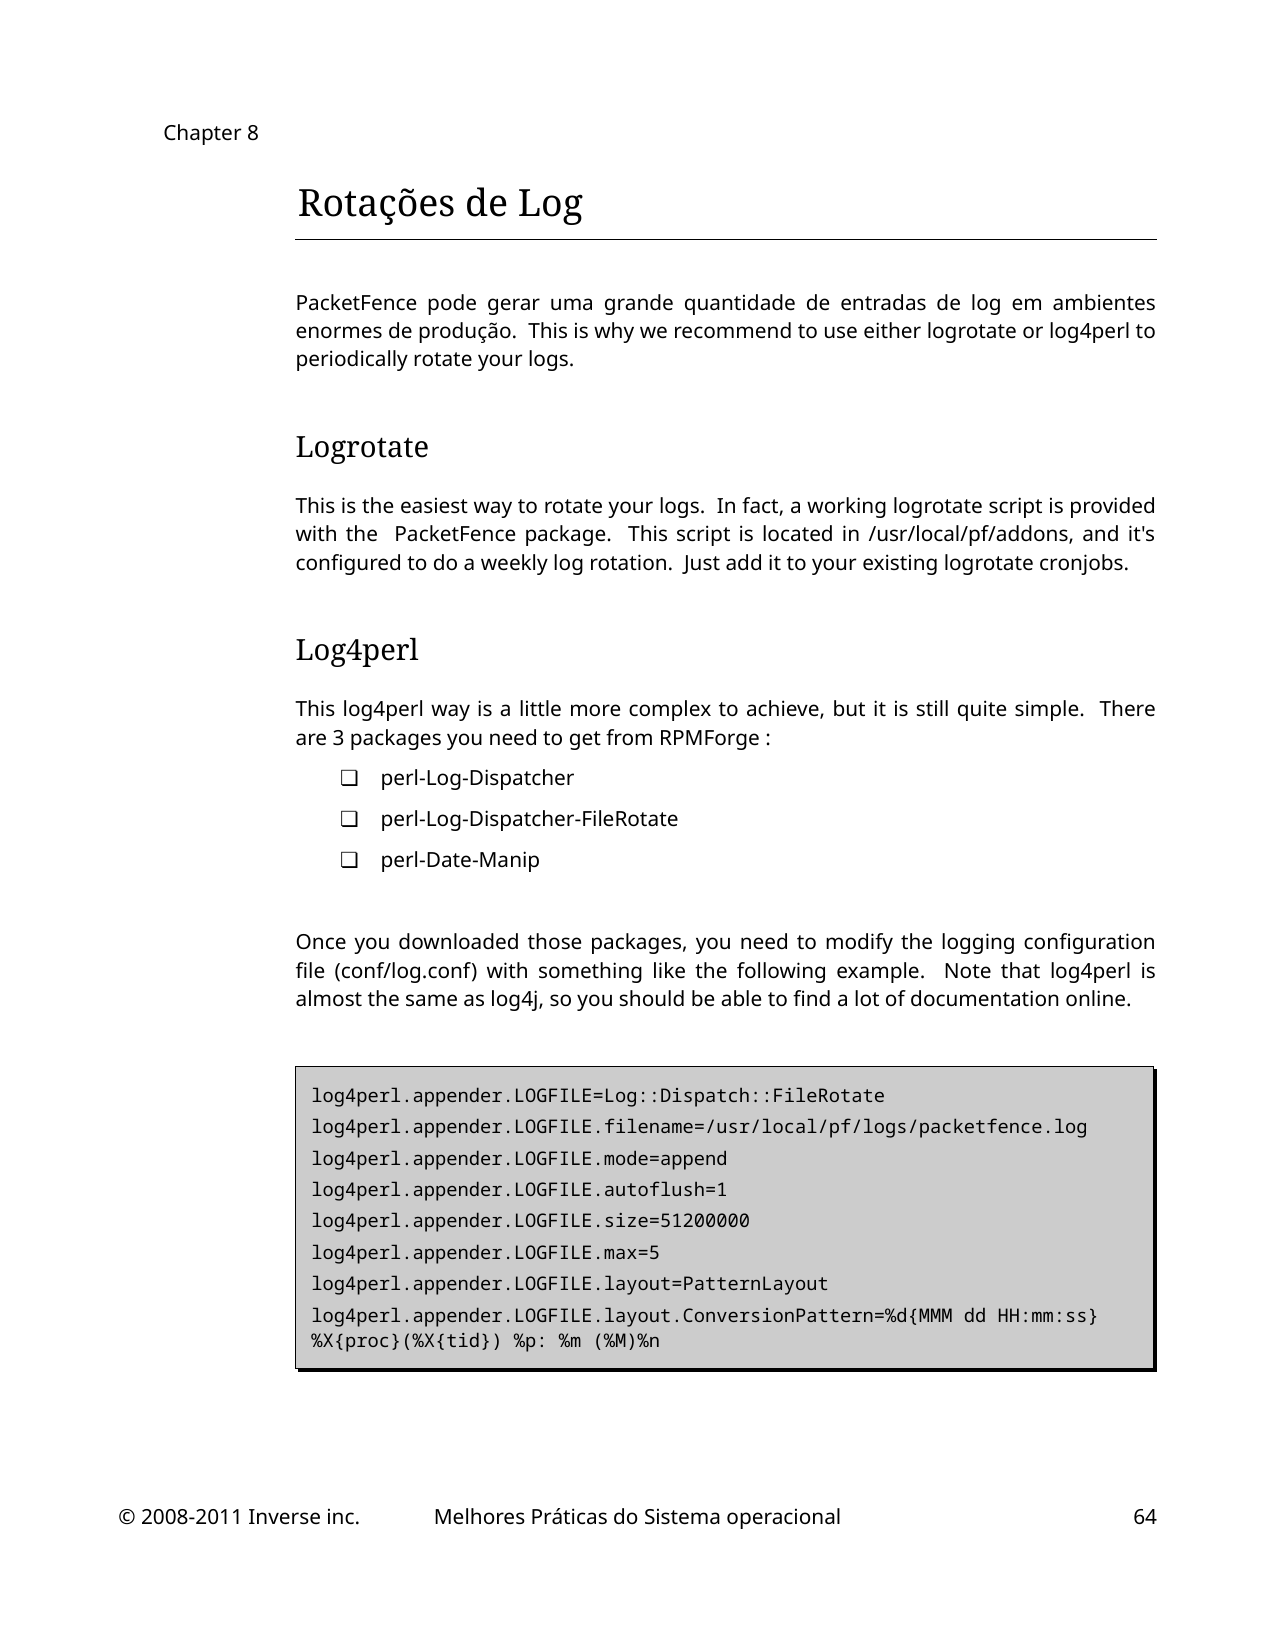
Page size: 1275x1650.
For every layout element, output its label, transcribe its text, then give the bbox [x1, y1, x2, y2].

subtitle Log4perl [295, 630, 1157, 669]
text ❏ perl-Log-Dispatcher [340, 763, 1157, 792]
text This is the easiest way to rotate your logs. In fact, a working logrotate script is provided with the PacketFence package. This script is located in /usr/local/pf/addons, and it's configured to do a weekly log rotation. Just add it to your existing logrotate cronjobs. [295, 491, 1157, 576]
text log4perl.appender.LOGFILE.layout.ConversionPattern=%d{MMM dd HH:mm:ss} %X{proc}(%X{tid}) %p: %m (%M)%n [296, 1286, 1153, 1368]
text log4perl.appender.LOGFILE.autoflush=1 [296, 1160, 1153, 1192]
text log4perl.appender.LOGFILE.size=51200000 [296, 1192, 1153, 1223]
text ❏ perl-Log-Dispatcher-FileRotate [340, 804, 1157, 833]
subtitle Logrotate [295, 426, 1157, 466]
text This log4perl way is a little more complex to achieve, but it is still quite simple. There are 3 packages you need to get from RPMForge : [295, 694, 1157, 751]
text log4perl.appender.LOGFILE=Log::Dispatch::FileRotate [296, 1067, 1153, 1097]
text log4perl.appender.LOGFILE.filename=/usr/local/pf/logs/packetfence.log [296, 1097, 1153, 1129]
text log4perl.appender.LOGFILE.mode=append [296, 1129, 1153, 1160]
text log4perl.appender.LOGFILE.max=5 [296, 1223, 1153, 1255]
text Once you downloaded those packages, you need to modify the logging configuration file (conf/log.conf) with something like the following example. Note that log4perl is almost the same as log4j, so you should be able to find a lot of documentation online. [295, 927, 1157, 1013]
subtitle Rotações de Log [295, 176, 1157, 239]
text ❏ perl-Date-Manip [340, 845, 1157, 874]
text PacketFence pode gerar uma grande quantidade de entradas de log em ambientes enormes de produção. This is why we recommend to use either logrotate or log4perl to periodically rotate your logs. [295, 288, 1157, 373]
text log4perl.appender.LOGFILE.layout=PatternLayout [296, 1255, 1153, 1286]
